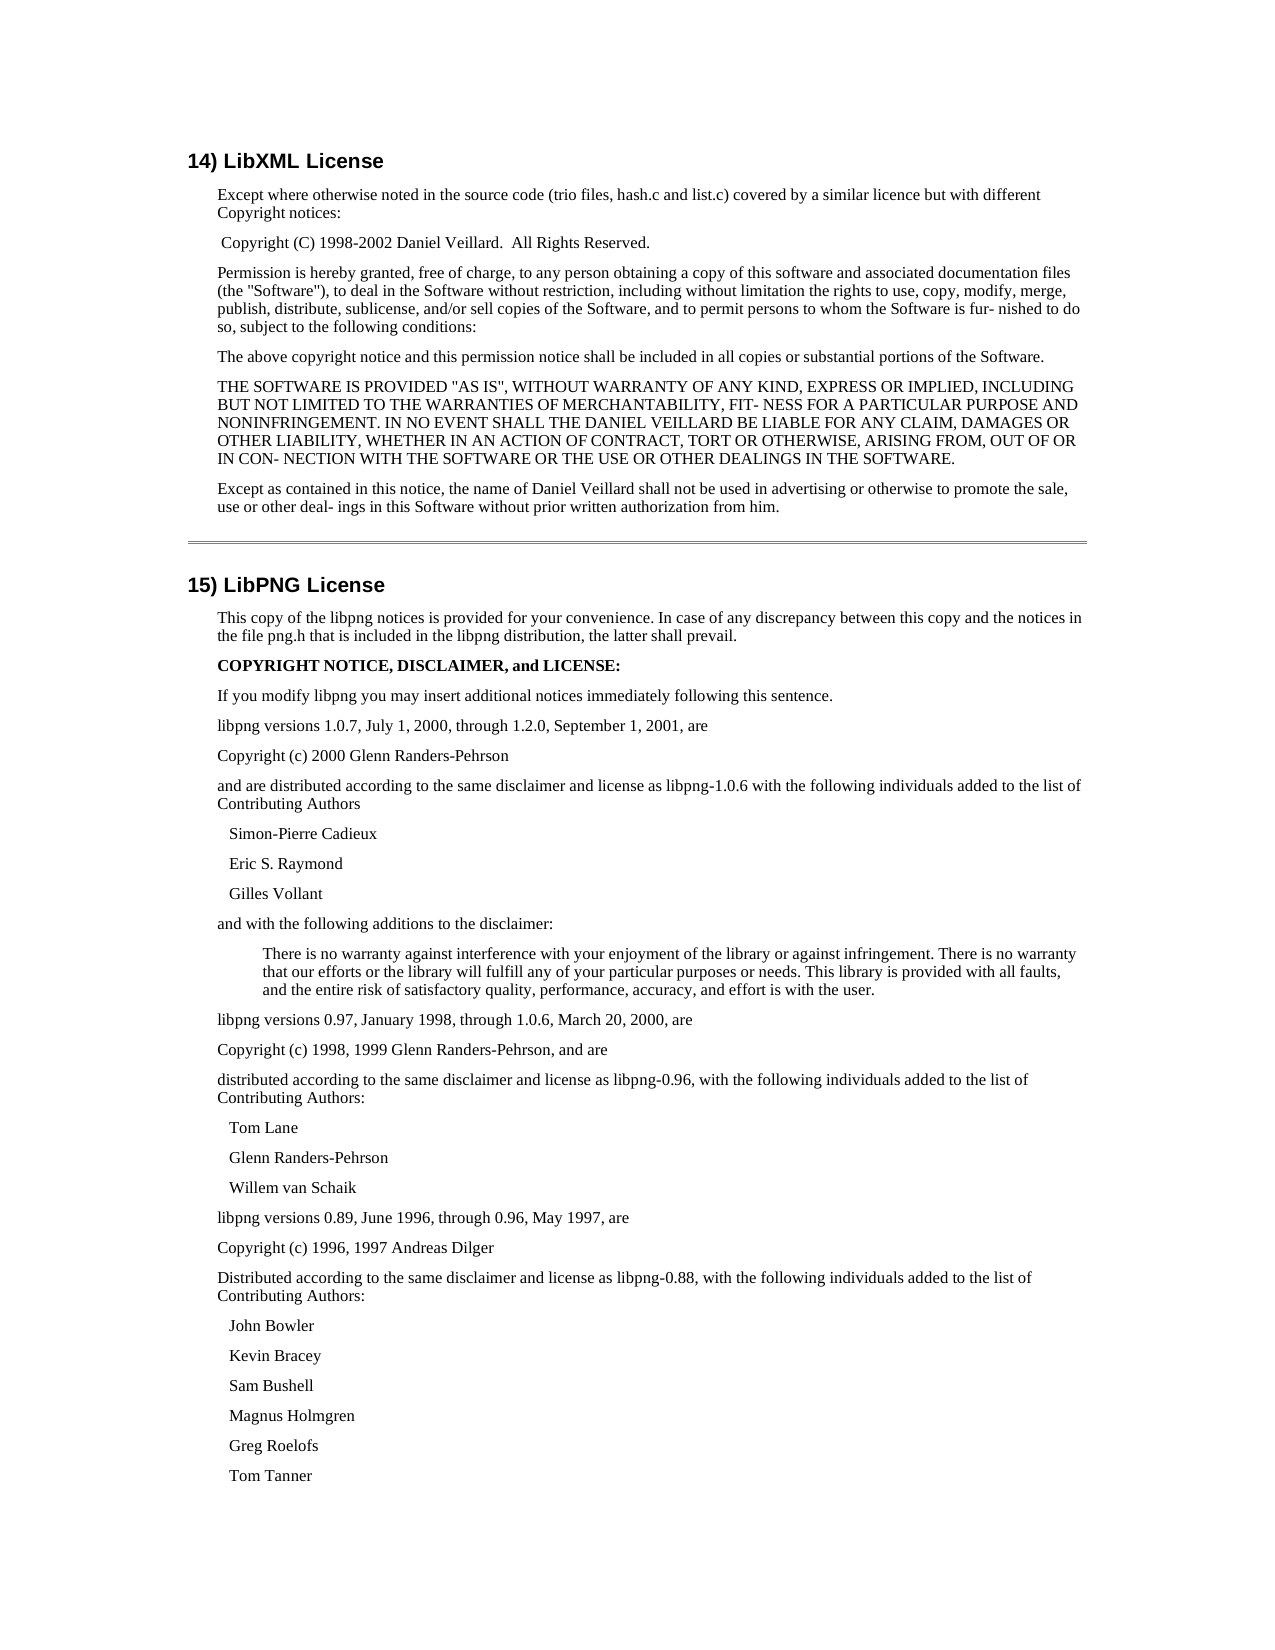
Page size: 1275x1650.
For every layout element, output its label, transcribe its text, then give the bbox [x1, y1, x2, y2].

text Copyright (c) 2000 Glenn Randers-Pehrson [217, 747, 1087, 764]
text Tom Lane [217, 1119, 1087, 1137]
text The above copyright notice and this permission notice shall be included in all copies or substantial portions of the Software. [217, 348, 1087, 366]
text Distributed according to the same disclaimer and license as libpng-0.88, with the following individuals added to the list of Contributing Authors: [217, 1269, 1087, 1305]
subtitle 15) LibPNG License [187, 573, 1087, 597]
text libpng versions 0.89, June 1996, through 0.96, May 1997, are [217, 1209, 1087, 1227]
text Glenn Randers-Pehrson [217, 1149, 1087, 1167]
text libpng versions 1.0.7, July 1, 2000, through 1.2.0, September 1, 2001, are [217, 717, 1087, 734]
text Magnus Holmgren [217, 1407, 1087, 1425]
text Tom Tanner [217, 1467, 1087, 1485]
text John Bowler [217, 1317, 1087, 1335]
text There is no warranty against interference with your enjoyment of the library or against infringement. There is no warranty that our efforts or the library will fulfill any of your particular purposes or needs. This library is provided with all faults, and the entire risk of satisfactory quality, performance, accuracy, and effort is with the user. [262, 944, 1087, 999]
text THE SOFTWARE IS PROVIDED "AS IS", WITHOUT WARRANTY OF ANY KIND, EXPRESS OR IMPLIED, INCLUDING BUT NOT LIMITED TO THE WARRANTIES OF MERCHANTABILITY, FIT- NESS FOR A PARTICULAR PURPOSE AND NONINFRINGEMENT. IN NO EVENT SHALL THE DANIEL VEILLARD BE LIABLE FOR ANY CLAIM, DAMAGES OR OTHER LIABILITY, WHETHER IN AN ACTION OF CONTRACT, TORT OR OTHERWISE, ARISING FROM, OUT OF OR IN CON- NECTION WITH THE SOFTWARE OR THE USE OR OTHER DEALINGS IN THE SOFTWARE. [217, 378, 1087, 468]
text Kevin Bracey [217, 1347, 1087, 1365]
text If you modify libpng you may insert additional notices immediately following this sentence. [217, 687, 1087, 704]
text Copyright (c) 1996, 1997 Andreas Dilger [217, 1239, 1087, 1257]
text Eric S. Raymond [217, 854, 1087, 873]
text and are distributed according to the same disclaimer and license as libpng-1.0.6 with the following individuals added to the list of Contributing Authors [217, 777, 1087, 813]
text Sam Bushell [217, 1377, 1087, 1395]
text Greg Roelofs [217, 1437, 1087, 1455]
text COPYRIGHT NOTICE, DISCLAIMER, and LICENSE: [217, 657, 1087, 674]
text libpng versions 0.97, January 1998, through 1.0.6, March 20, 2000, are [217, 1011, 1087, 1029]
text Except as contained in this notice, the name of Daniel Veillard shall not be used in advertising or otherwise to promote the sale, use or other deal- ings in this Software without prior written authorization from him. [217, 480, 1087, 516]
text Gilles Vollant [217, 884, 1087, 903]
text This copy of the libpng notices is provided for your convenience. In case of any discrepancy between this copy and the notices in the file png.h that is included in the libpng distribution, the latter shall prevail. [217, 608, 1087, 644]
text distributed according to the same disclaimer and license as libpng-0.96, with the following individuals added to the list of Contributing Authors: [217, 1071, 1087, 1107]
text Copyright (c) 1998, 1999 Glenn Randers-Pehrson, and are [217, 1041, 1087, 1059]
text Copyright (C) 1998-2002 Daniel Veillard. All Rights Reserved. [217, 233, 1087, 252]
subtitle 14) LibXML License [187, 150, 1087, 173]
text Willem van Schaik [217, 1179, 1087, 1197]
text Simon-Pierre Cadieux [217, 824, 1087, 843]
text and with the following additions to the disclaimer: [217, 914, 1087, 933]
text Except where otherwise noted in the source code (trio files, hash.c and list.c) covered by a similar licence but with different Copyright notices: [217, 186, 1087, 222]
text Permission is hereby granted, free of charge, to any person obtaining a copy of this software and associated documentation files (the "Software"), to deal in the Software without restriction, including without limitation the rights to use, copy, modify, merge, publish, distribute, sublicense, and/or sell copies of the Software, and to permit persons to whom the Software is fur- nished to do so, subject to the following conditions: [217, 263, 1087, 336]
